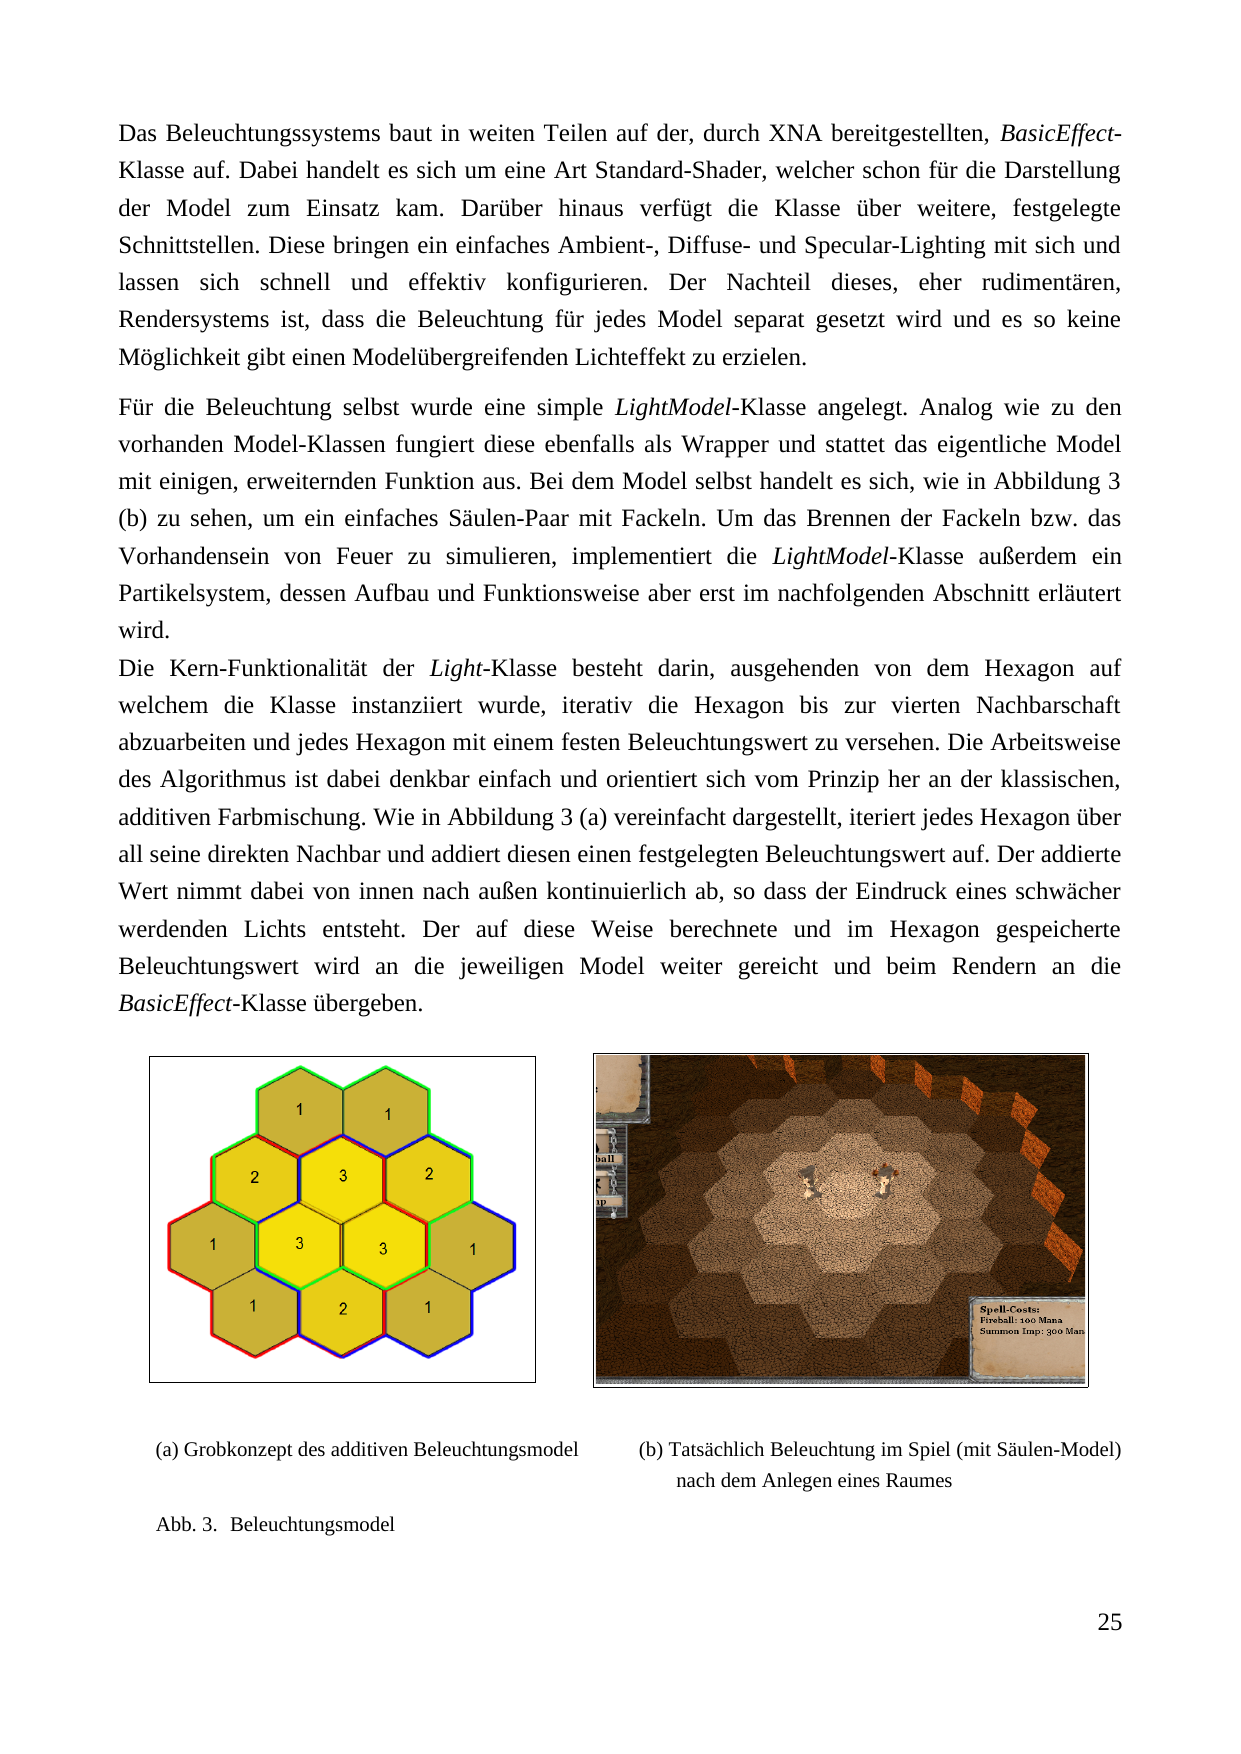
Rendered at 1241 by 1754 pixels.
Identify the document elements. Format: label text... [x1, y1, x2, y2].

text (a) Grobkonzept des additiven Beleuchtungsmodel (b) Tatsächlich Beleuchtung im Spiel (mit Säulen-Model) nach dem Anlegen eines Raumes [118, 1437, 1122, 1492]
list Beleuchtungsmodel [156, 1512, 1122, 1536]
picture [595, 1055, 1085, 1384]
text Das Beleuchtungssystems baut in weiten Teilen auf der, durch XNA bereitgestellten, BasicEffect-Klasse auf. Dabei handelt es sich um eine Art Standard-Shader, welcher schon für die Darstellung der Model zum Einsatz kam. Darüber hinaus verfügt die Klasse über weitere, festgelegte Schnittstellen. Diese bringen ein einfaches Ambient-, Diffuse- und Specular-Lighting mit sich und lassen sich schnell und effektiv konfigurieren. Der Nachteil dieses, eher rudimentären, Rendersystems ist, dass die Beleuchtung für jedes Model separat gesetzt wird und es so keine Möglichkeit gibt einen Modelübergreifenden Lichteffekt zu erzielen. [118, 118, 1122, 371]
picture [152, 1058, 532, 1380]
text Für die Beleuchtung selbst wurde eine simple LightModel-Klasse angelegt. Analog wie zu den vorhanden Model-Klassen fungiert diese ebenfalls als Wrapper und stattet das eigentliche Model mit einigen, erweiternden Funktion aus. Bei dem Model selbst handelt es sich, wie in Abbildung 3 (b) zu sehen, um ein einfaches Säulen-Paar mit Fackeln. Um das Brennen der Fackeln bzw. das Vorhandensein von Feuer zu simulieren, implementiert die LightModel-Klasse außerdem ein Partikelsystem, dessen Aufbau und Funktionsweise aber erst im nachfolgenden Abschnitt erläutert wird. Die Kern-Funktionalität der Light-Klasse besteht darin, ausgehenden von dem Hexagon auf welchem die Klasse instanziiert wurde, iterativ die Hexagon bis zur vierten Nachbarschaft abzuarbeiten und jedes Hexagon mit einem festen Beleuchtungswert zu versehen. Die Arbeitsweise des Algorithmus ist dabei denkbar einfach und orientiert sich vom Prinzip her an der klassischen, additiven Farbmischung. Wie in Abbildung 3 (a) vereinfacht dargestellt, iteriert jedes Hexagon über all seine direkten Nachbar und addiert diesen einen festgelegten Beleuchtungswert auf. Der addierte Wert nimmt dabei von innen nach außen kontinuierlich ab, so dass der Eindruck eines schwächer werdenden Lichts entsteht. Der auf diese Weise berechnete und im Hexagon gespeicherte Beleuchtungswert wird an die jeweiligen Model weiter gereicht und beim Rendern an die BasicEffect-Klasse übergeben. [118, 392, 1122, 1017]
